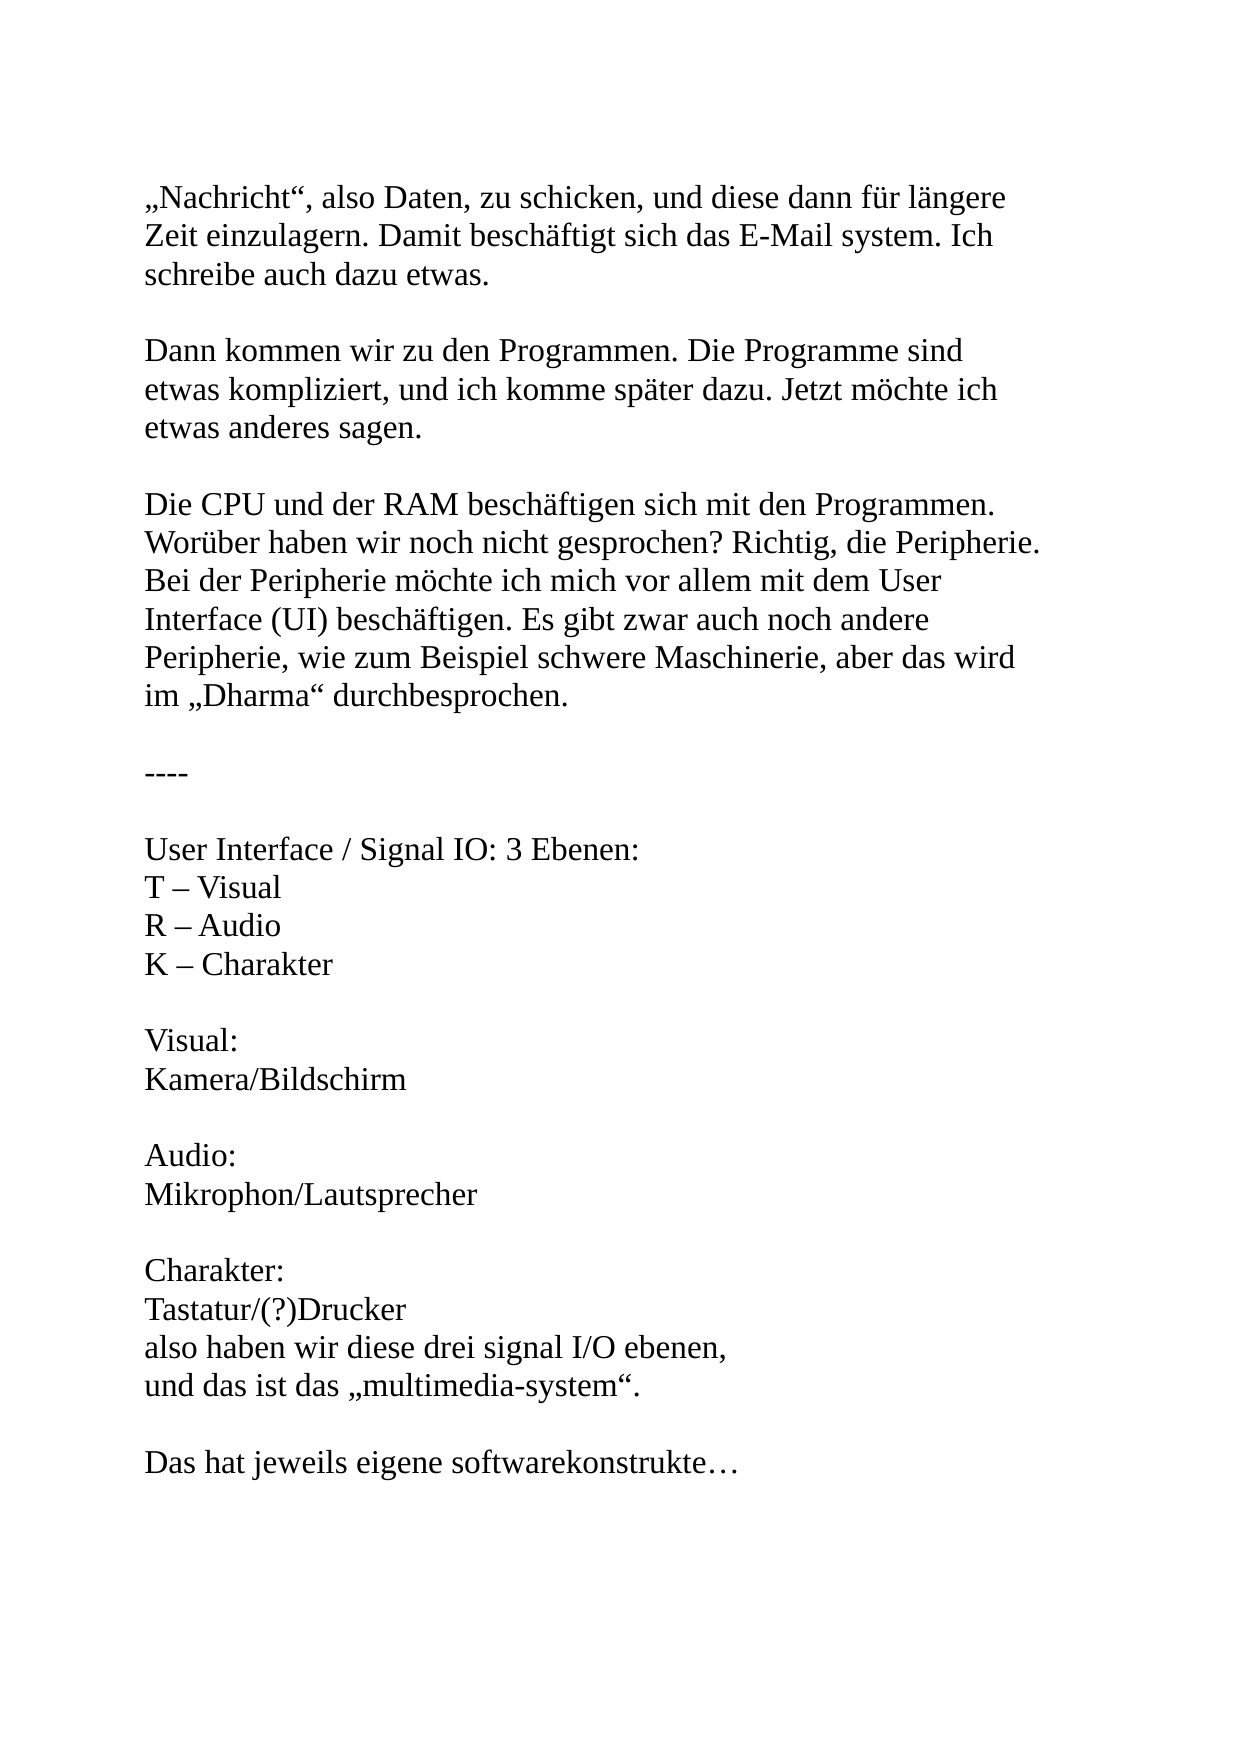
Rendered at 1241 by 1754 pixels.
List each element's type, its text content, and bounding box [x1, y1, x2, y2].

text und das ist das „multimedia-system“. [144, 1366, 1044, 1404]
text Tastatur/(?)Drucker [144, 1289, 1044, 1327]
text Mikrophon/Lautsprecher [144, 1174, 1044, 1212]
text „Nachricht“, also Daten, zu schicken, und diese dann für längere Zeit einzulagern. Damit beschäftigt sich das E-Mail system. Ich schreibe auch dazu etwas. [144, 177, 1044, 292]
text Audio: [144, 1136, 1044, 1174]
text T – Visual [144, 867, 1044, 906]
text User Interface / Signal IO: 3 Ebenen: [144, 829, 1044, 867]
text also haben wir diese drei signal I/O ebenen, [144, 1327, 1044, 1366]
text ---- [144, 752, 1044, 791]
text Charakter: [144, 1251, 1044, 1289]
text Dann kommen wir zu den Programmen. Die Programme sind etwas kompliziert, und ich komme später dazu. Jetzt möchte ich etwas anderes sagen. [144, 331, 1044, 446]
text Visual: [144, 1021, 1044, 1059]
text Die CPU und der RAM beschäftigen sich mit den Programmen. Worüber haben wir noch nicht gesprochen? Richtig, die Peripherie. Bei der Peripherie möchte ich mich vor allem mit dem User Interface (UI) beschäftigen. Es gibt zwar auch noch andere Peripherie, wie zum Beispiel schwere Maschinerie, aber das wird im „Dharma“ durchbesprochen. [144, 484, 1044, 714]
text R – Audio [144, 906, 1044, 944]
text Das hat jeweils eigene softwarekonstrukte… [144, 1442, 1044, 1481]
text K – Charakter [144, 944, 1044, 982]
text Kamera/Bildschirm [144, 1059, 1044, 1097]
